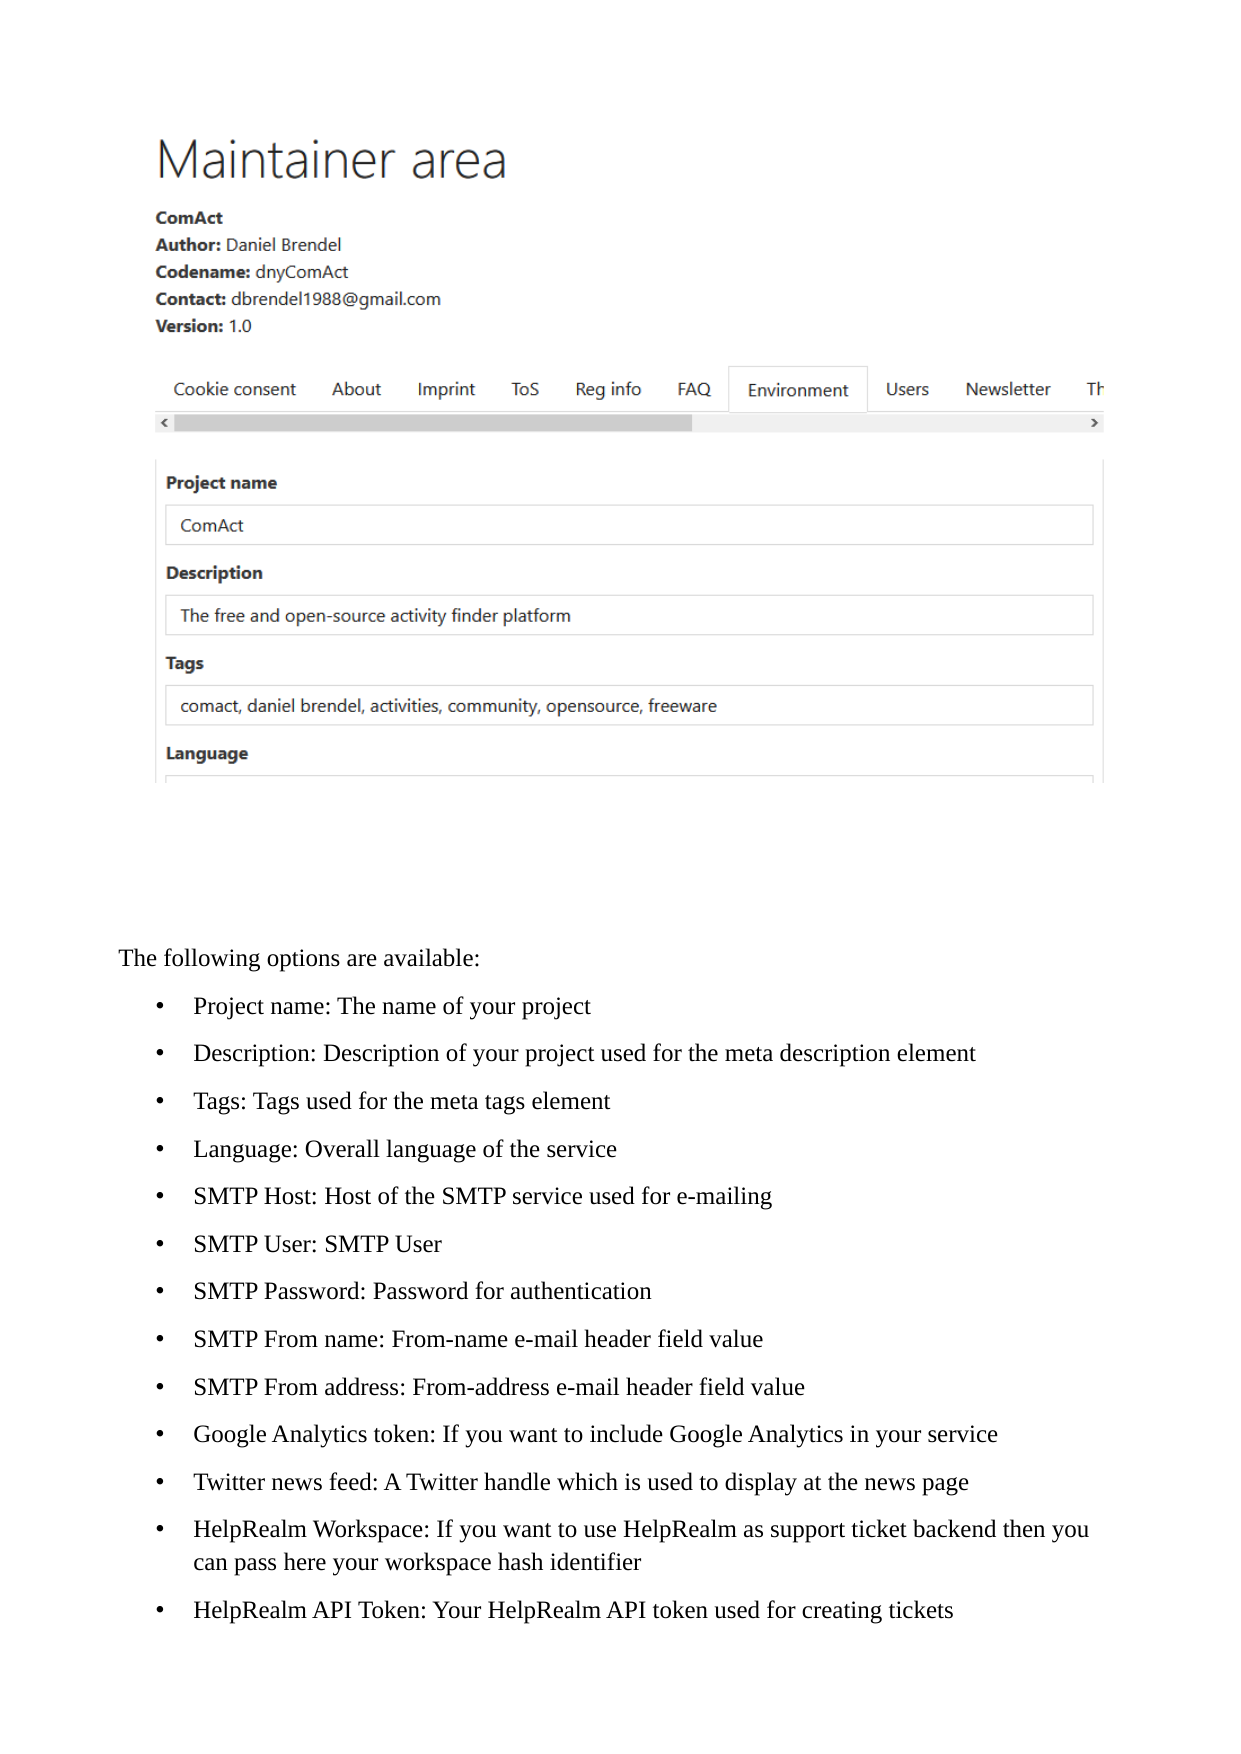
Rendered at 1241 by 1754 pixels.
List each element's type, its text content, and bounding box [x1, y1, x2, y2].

text The following options are available: [118, 943, 1122, 972]
list HelpRealm Workspace: If you want to use HelpRealm as support ticket backend then you can pass here your workspace hash identifier [156, 1514, 1122, 1576]
list Twitter news feed: A Twitter handle which is used to display at the news page [156, 1467, 1122, 1496]
list SMTP From name: From-name e-mail header field value [156, 1324, 1122, 1353]
list Project name: The name of your project [156, 991, 1122, 1019]
list SMTP User: SMTP User [156, 1229, 1122, 1258]
list Tags: Tags used for the meta tags element [156, 1086, 1122, 1115]
list SMTP Password: Password for authentication [156, 1276, 1122, 1305]
picture [118, 118, 1123, 783]
list Google Analytics token: If you want to include Google Analytics in your service [156, 1419, 1122, 1448]
list Language: Overall language of the service [156, 1134, 1122, 1162]
list Description: Description of your project used for the meta description element [156, 1038, 1122, 1067]
list SMTP From address: From-address e-mail header field value [156, 1372, 1122, 1400]
list SMTP Host: Host of the SMTP service used for e-mailing [156, 1181, 1122, 1210]
list HelpRealm API Token: Your HelpRealm API token used for creating tickets [156, 1595, 1122, 1624]
